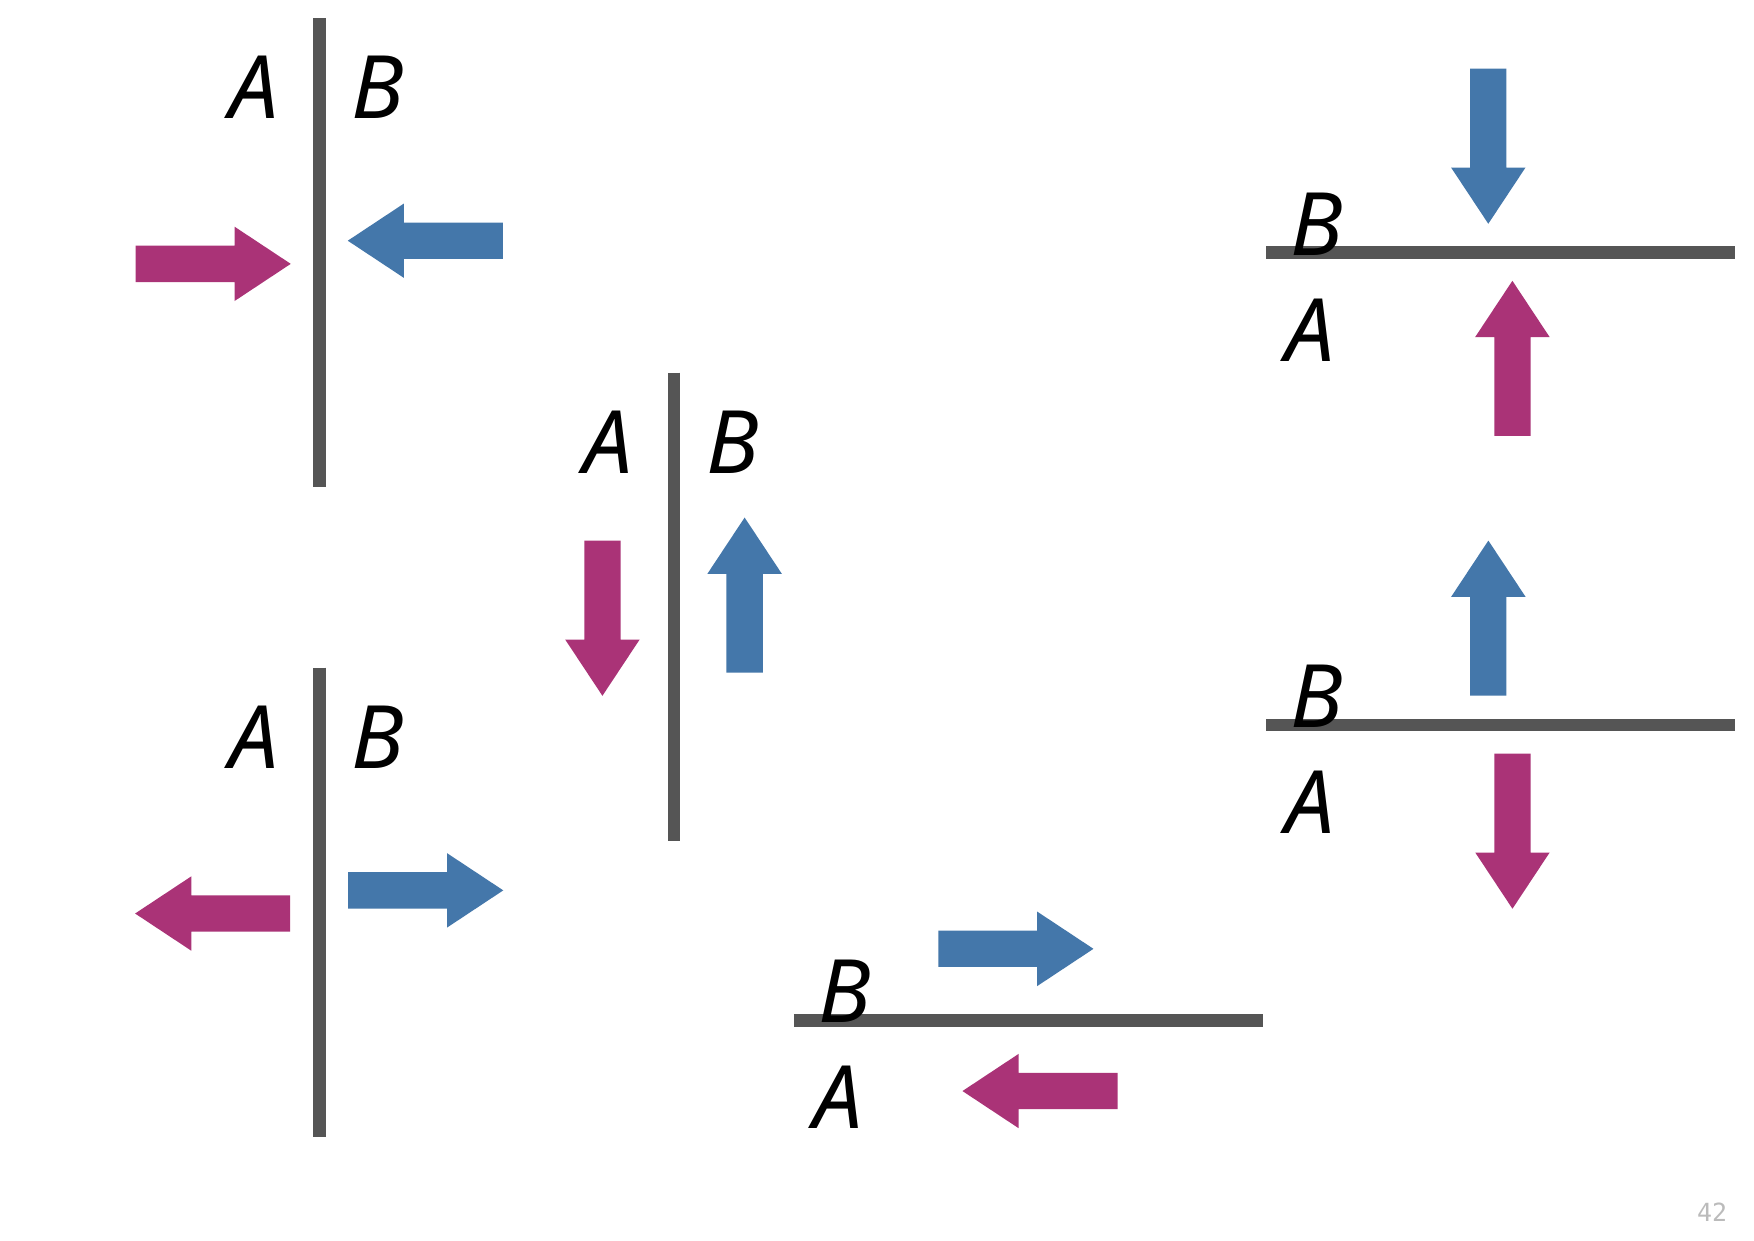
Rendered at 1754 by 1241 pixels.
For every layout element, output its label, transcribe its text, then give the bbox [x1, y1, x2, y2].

text_box [707, 517, 782, 673]
text_box [938, 911, 1094, 987]
text_box B [803, 921, 887, 1025]
text_box A [798, 1027, 892, 1131]
text_box B [1275, 154, 1359, 257]
text_box [962, 1053, 1118, 1129]
text_box A [568, 372, 662, 475]
text_box B [691, 372, 775, 475]
text_box [135, 876, 291, 951]
text_box [565, 540, 640, 696]
text_box A [1270, 732, 1364, 835]
text_box B [336, 18, 421, 121]
text_box B [1275, 626, 1359, 729]
text_box A [214, 667, 308, 771]
text_box [1475, 280, 1550, 436]
text_box A [214, 18, 308, 121]
text_box [135, 226, 291, 302]
text_box A [1270, 260, 1364, 363]
text_box [1451, 540, 1526, 696]
text_box [347, 203, 503, 278]
text_box [1475, 753, 1550, 909]
text_box [1451, 68, 1526, 224]
text_box [348, 853, 504, 928]
text_box B [336, 667, 421, 771]
